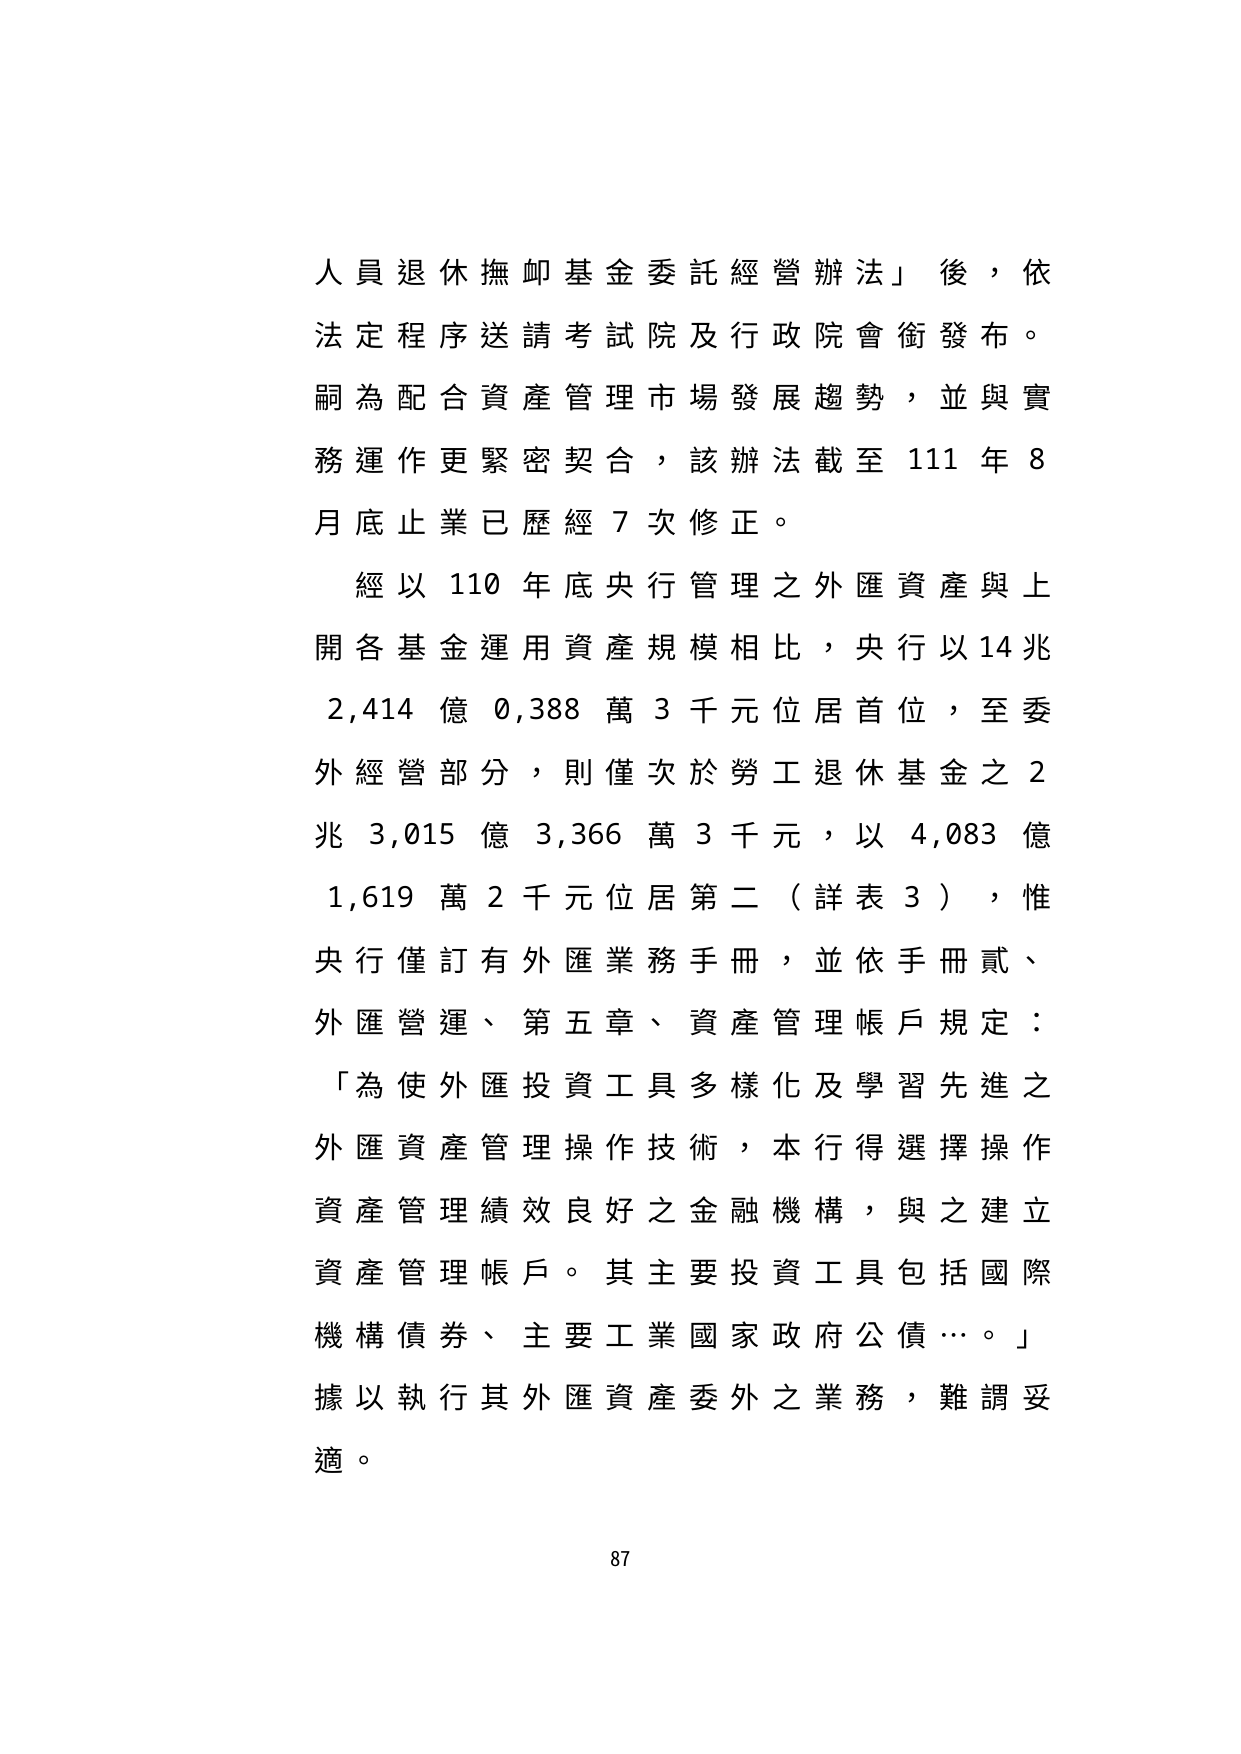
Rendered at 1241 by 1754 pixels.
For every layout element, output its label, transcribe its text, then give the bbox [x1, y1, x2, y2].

text 人員退休撫卹基金委託經營辦法」後，依法定程序送請考試院及行政院會銜發布。嗣為配合資產管理市場發展趨勢，並與實務運作更緊密契合，該辦法截至111年8月底止業已歷經7次修正。 [271, 229, 1058, 542]
text 經以110年底央行管理之外匯資產與上開各基金運用資產規模相比，央行以14兆2,414億0,388萬3千元位居首位，至委外經營部分，則僅次於勞工退休基金之2兆3,015億3,366萬3千元，以4,083億1,619萬2千元位居第二（詳表3），惟央行僅訂有外匯業務手冊，並依手冊貳、外匯營運、第五章、資產管理帳戶規定：「為使外匯投資工具多樣化及學習先進之外匯資產管理操作技術，本行得選擇操作資產管理績效良好之金融機構，與之建立資產管理帳戶。其主要投資工具包括國際機構債券、主要工業國家政府公債…。」據以執行其外匯資產委外之業務，難謂妥適。 [271, 542, 1058, 1479]
